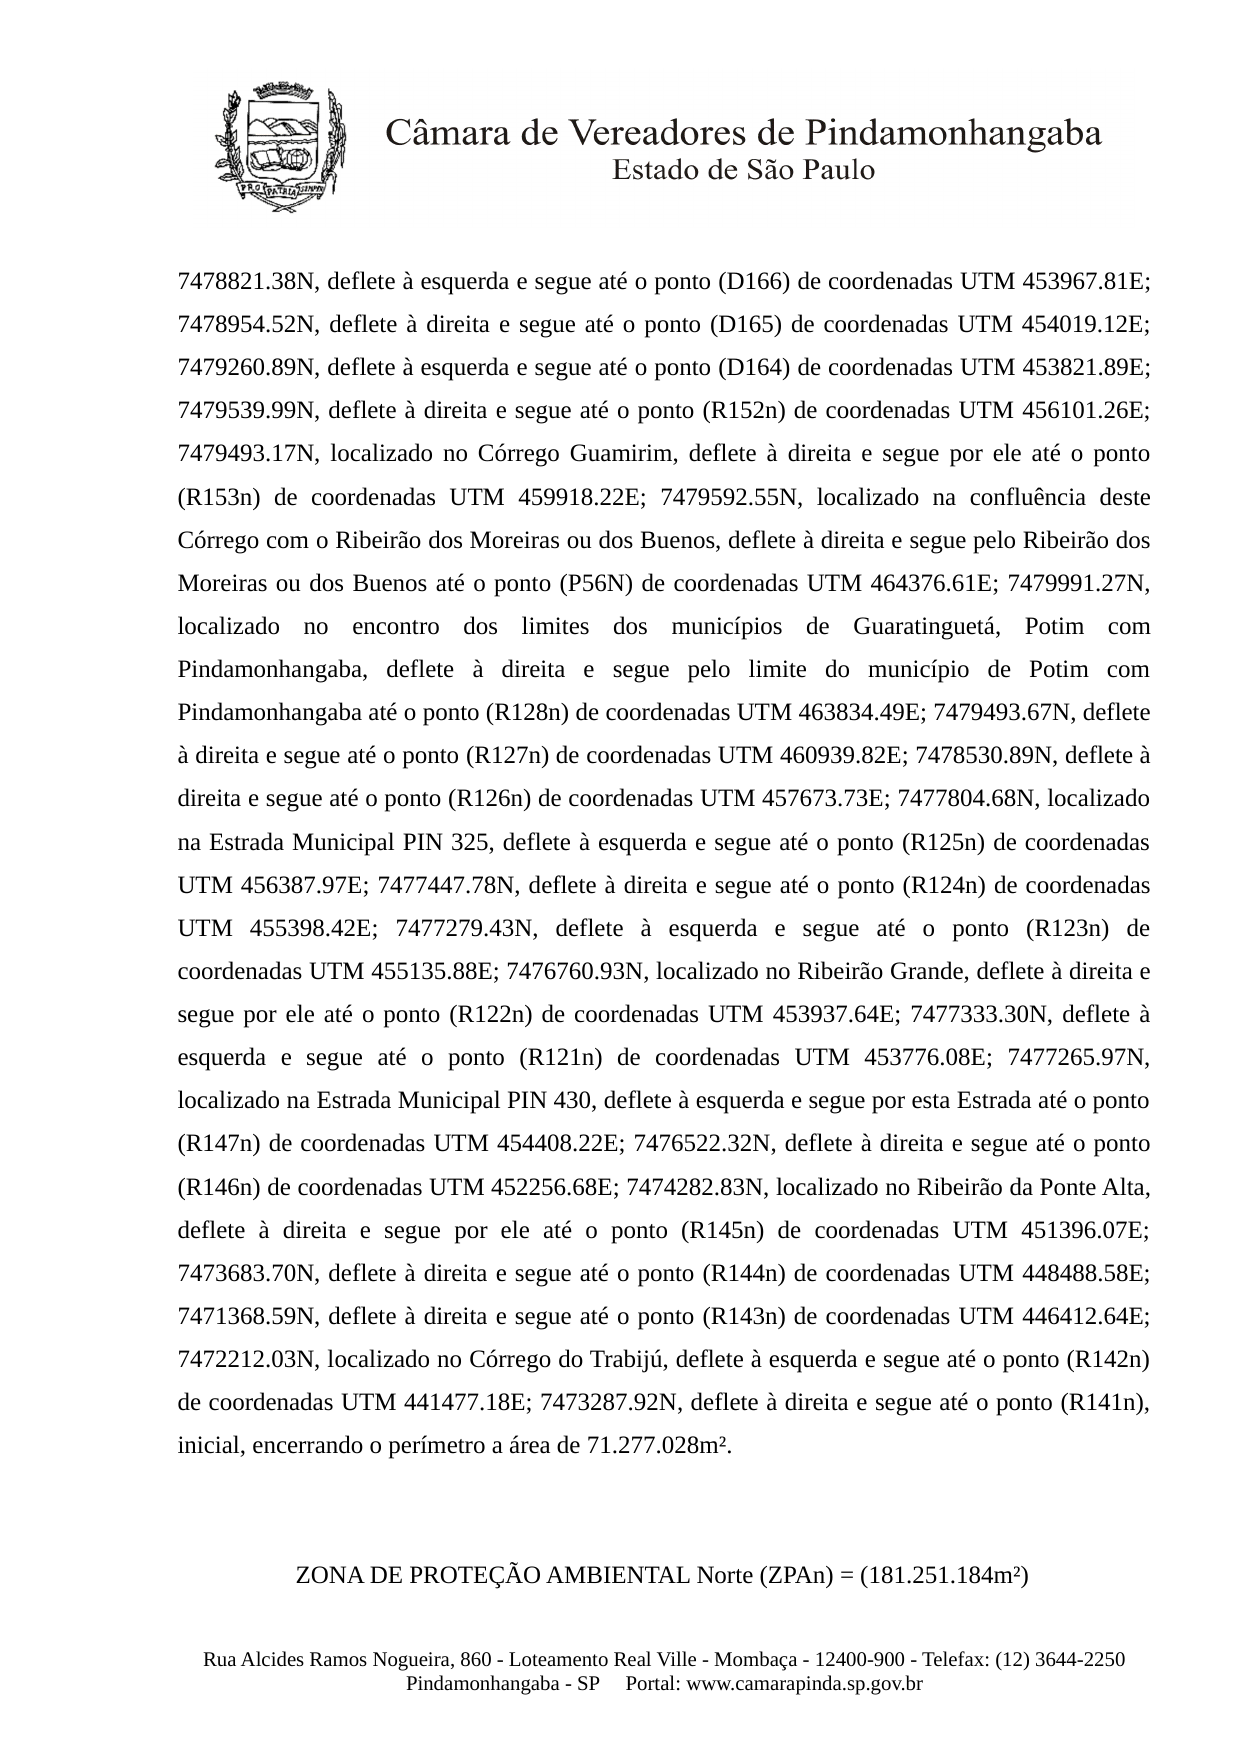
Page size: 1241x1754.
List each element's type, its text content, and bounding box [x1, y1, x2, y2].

text ZONA DE PROTEÇÃO AMBIENTAL Norte (ZPAn) = (181.251.184m²) [177, 1560, 1152, 1588]
picture [193, 68, 1135, 228]
text 7478821.38N, deflete à esquerda e segue até o ponto (D166) de coordenadas UTM 453967.81E; 7478954.52N, deflete à direita e segue até o ponto (D165) de coordenadas UTM 454019.12E; 7479260.89N, deflete à esquerda e segue até o ponto (D164) de coordenadas UTM 453821.89E; 7479539.99N, deflete à direita e segue até o ponto (R152n) de coordenadas UTM 456101.26E; 7479493.17N, localizado no Córrego Guamirim, deflete à direita e segue por ele até o ponto (R153n) de coordenadas UTM 459918.22E; 7479592.55N, localizado na confluência deste Córrego com o Ribeirão dos Moreiras ou dos Buenos, deflete à direita e segue pelo Ribeirão dos Moreiras ou dos Buenos até o ponto (P56N) de coordenadas UTM 464376.61E; 7479991.27N, localizado no encontro dos limites dos municípios de Guaratinguetá, Potim com Pindamonhangaba, deflete à direita e segue pelo limite do município de Potim com Pindamonhangaba até o ponto (R128n) de coordenadas UTM 463834.49E; 7479493.67N, deflete à direita e segue até o ponto (R127n) de coordenadas UTM 460939.82E; 7478530.89N, deflete à direita e segue até o ponto (R126n) de coordenadas UTM 457673.73E; 7477804.68N, localizado na Estrada Municipal PIN 325, deflete à esquerda e segue até o ponto (R125n) de coordenadas UTM 456387.97E; 7477447.78N, deflete à direita e segue até o ponto (R124n) de coordenadas UTM 455398.42E; 7477279.43N, deflete à esquerda e segue até o ponto (R123n) de coordenadas UTM 455135.88E; 7476760.93N, localizado no Ribeirão Grande, deflete à direita e segue por ele até o ponto (R122n) de coordenadas UTM 453937.64E; 7477333.30N, deflete à esquerda e segue até o ponto (R121n) de coordenadas UTM 453776.08E; 7477265.97N, localizado na Estrada Municipal PIN 430, deflete à esquerda e segue por esta Estrada até o ponto (R147n) de coordenadas UTM 454408.22E; 7476522.32N, deflete à direita e segue até o ponto (R146n) de coordenadas UTM 452256.68E; 7474282.83N, localizado no Ribeirão da Ponte Alta, deflete à direita e segue por ele até o ponto (R145n) de coordenadas UTM 451396.07E; 7473683.70N, deflete à direita e segue até o ponto (R144n) de coordenadas UTM 448488.58E; 7471368.59N, deflete à direita e segue até o ponto (R143n) de coordenadas UTM 446412.64E; 7472212.03N, localizado no Córrego do Trabijú, deflete à esquerda e segue até o ponto (R142n) de coordenadas UTM 441477.18E; 7473287.92N, deflete à direita e segue até o ponto (R141n), inicial, encerrando o perímetro a área de 71.277.028m². [177, 266, 1152, 1459]
